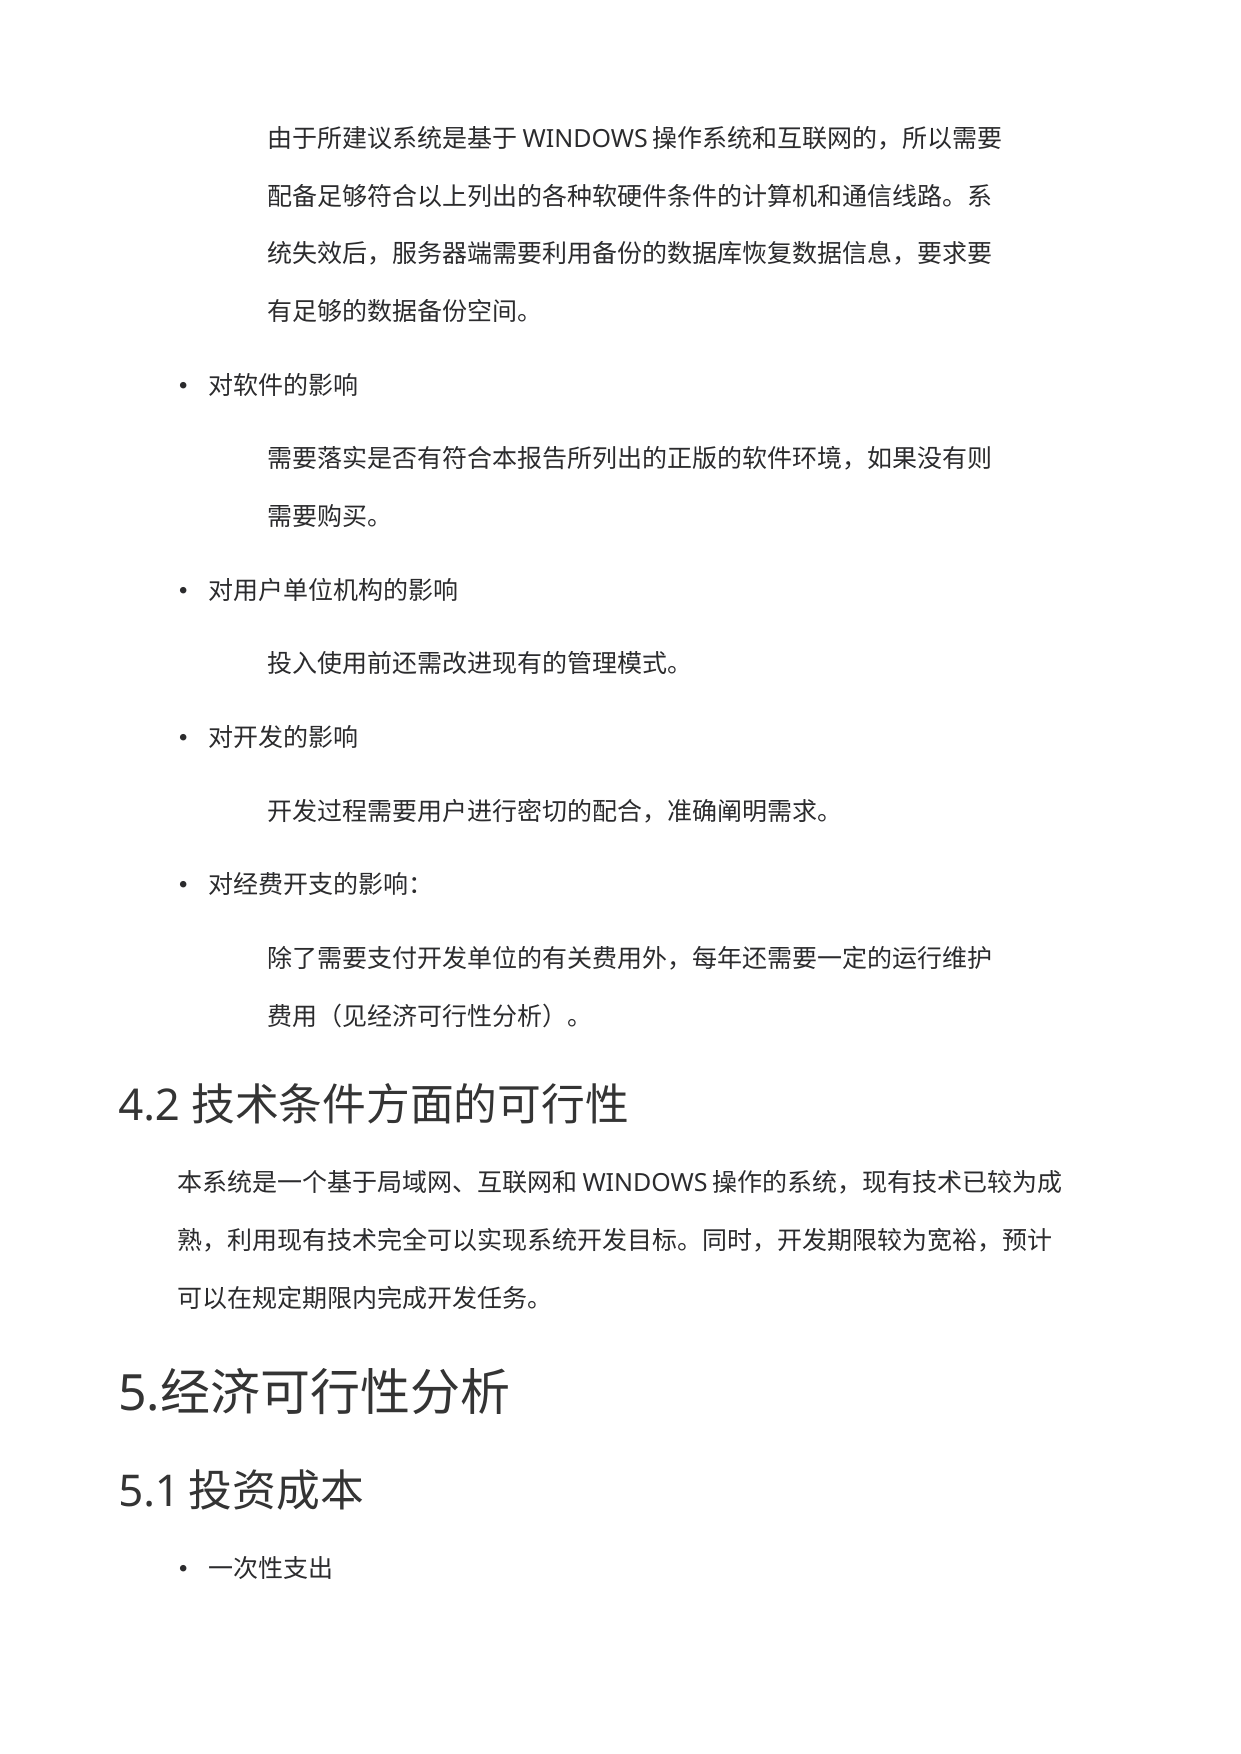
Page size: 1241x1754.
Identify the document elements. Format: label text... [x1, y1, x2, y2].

text 本系统是一个基于局域网、互联网和WINDOWS操作的系统，现有技术已较为成熟，利用现有技术完全可以实现系统开发目标。同时，开发期限较为宽裕，预计可以在规定期限内完成开发任务。 [177, 1163, 1063, 1315]
list 需要落实是否有符合本报告所列出的正版的软件环境，如果没有则需要购买。 [238, 439, 1004, 533]
list 由于所建议系统是基于WINDOWS操作系统和互联网的，所以需要配备足够符合以上列出的各种软硬件条件的计算机和通信线路。系统失效后，服务器端需要利用备份的数据库恢复数据信息，要求要有足够的数据备份空间。 [238, 118, 1004, 328]
list 开发过程需要用户进行密切的配合，准确阐明需求。 [238, 791, 1004, 827]
list 对经费开支的影响： [179, 864, 1063, 901]
list 投入使用前还需改进现有的管理模式。 [238, 644, 1004, 680]
list 除了需要支付开发单位的有关费用外，每年还需要一定的运行维护费用（见经济可行性分析）。 [238, 938, 1004, 1032]
list 一次性支出 [179, 1549, 1063, 1585]
subtitle 4.2 技术条件方面的可行性 [118, 1069, 1122, 1133]
subtitle 5.经济可行性分析 [118, 1352, 1122, 1425]
subtitle 5.1投资成本 [118, 1456, 1122, 1519]
list 对开发的影响 [179, 717, 1063, 754]
list 对软件的影响 [179, 365, 1063, 402]
list 对用户单位机构的影响 [179, 570, 1063, 607]
